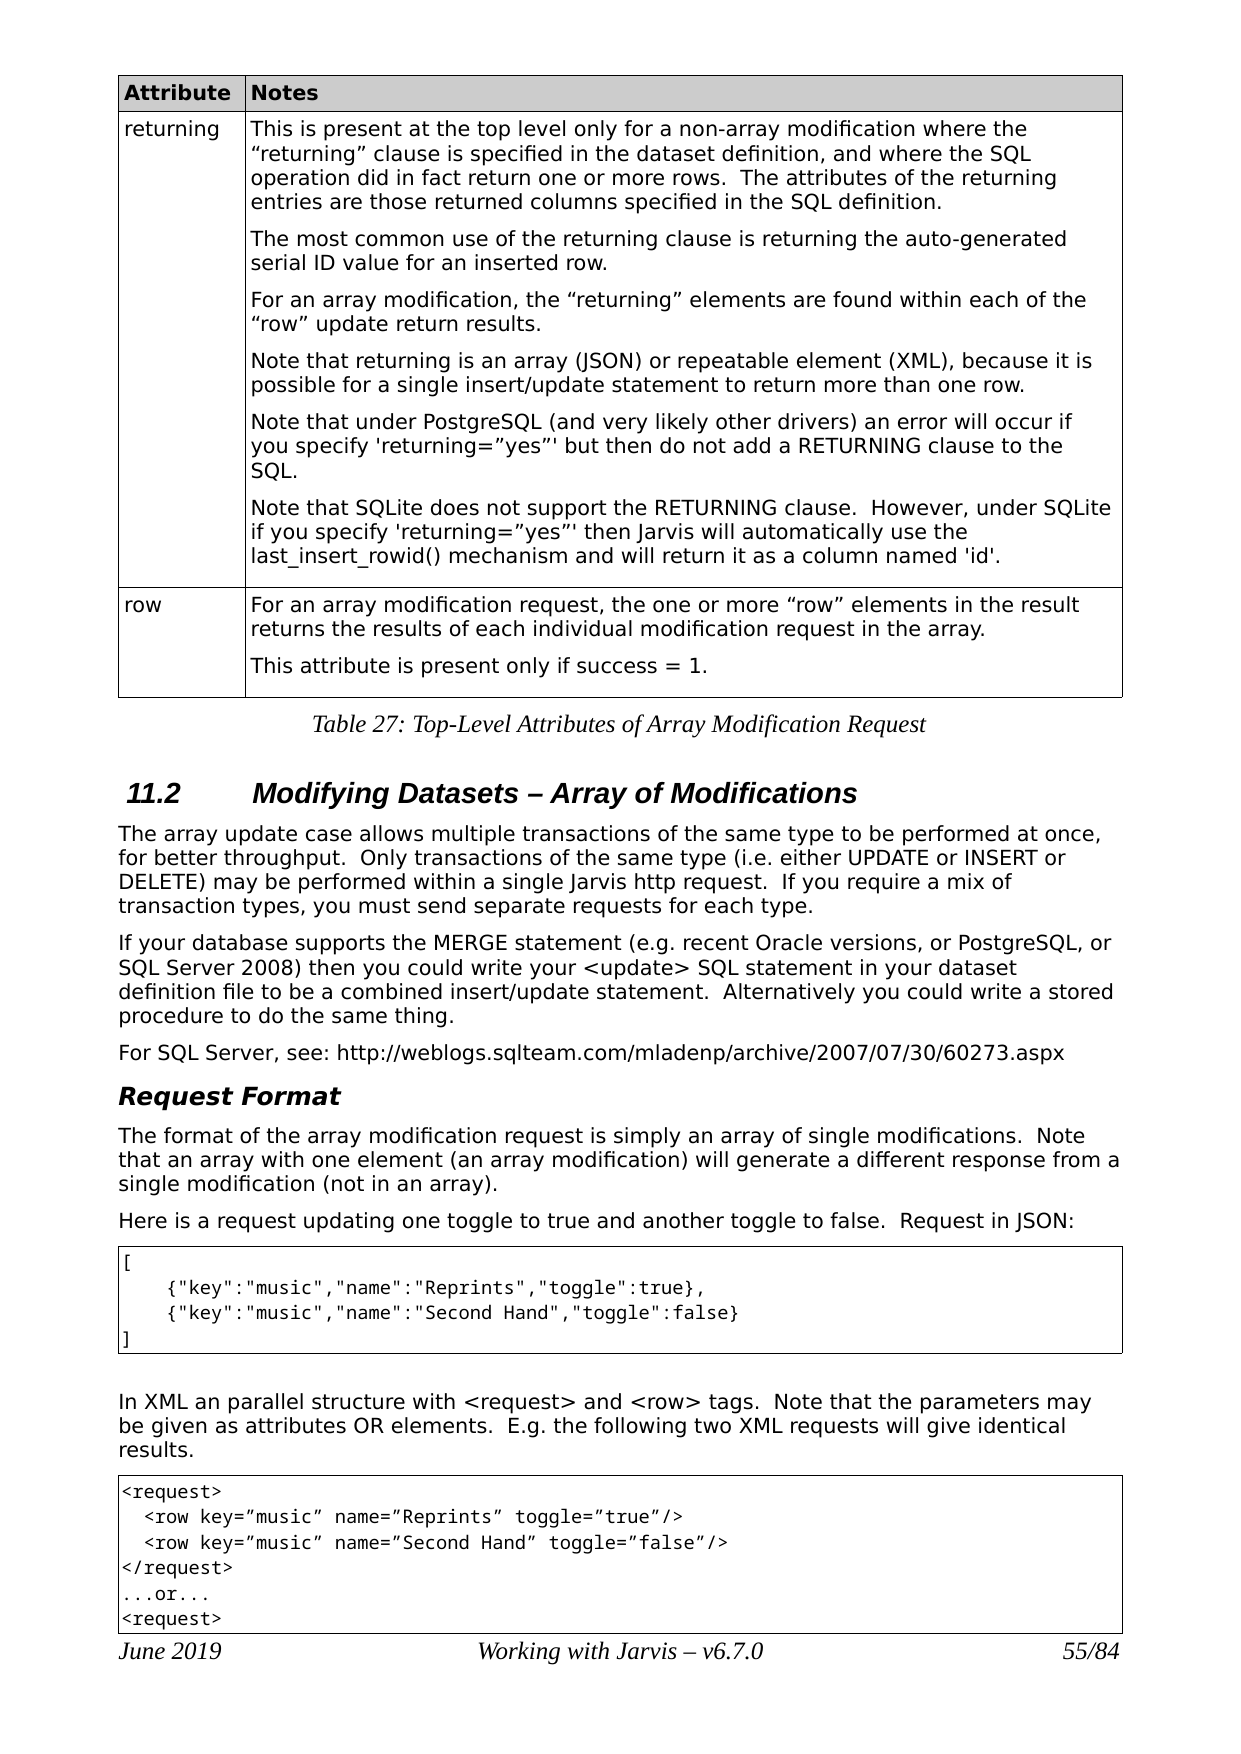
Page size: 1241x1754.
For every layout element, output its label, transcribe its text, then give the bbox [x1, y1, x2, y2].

table_cell row [119, 588, 245, 696]
text Table 27: Top-Level Attributes of Array Modification Request [118, 709, 1122, 738]
subtitle Modifying Datasets – Array of Modifications [118, 776, 1122, 809]
text Here is a request updating one toggle to true and another toggle to false. Request in JSON: [118, 1209, 1122, 1233]
text <row key=”music” name=”Reprints” toggle=”true”/> [119, 1501, 1122, 1526]
text For SQL Server, see: http://weblogs.sqlteam.com/mladenp/archive/2007/07/30/60273.aspx [118, 1041, 1122, 1065]
text [ [119, 1247, 1122, 1271]
table_header Attribute [119, 76, 245, 111]
table_cell This is present at the top level only for a non-array modification where the “returning” clause is specified in the dataset definition, and where the SQL operation did in fact return one or more rows. The attributes of the returning entries are those returned columns specified in the SQL definition. The most common use of the returning clause is returning the auto-generated serial ID value for an inserted row. For an array modification, the “returning” elements are found within each of the “row” update return results. Note that returning is an array (JSON) or repeatable element (XML), because it is possible for a single insert/update statement to return more than one row. Note that under PostgreSQL (and very likely other drivers) an error will occur if you specify 'returning=”yes”' but then do not add a RETURNING clause to the SQL. Note that SQLite does not support the RETURNING clause. However, under SQLite if you specify 'returning=”yes”' then Jarvis will automatically use the last_insert_rowid() mechanism and will return it as a column named 'id'. [246, 112, 1122, 587]
text <row key=”music” name=”Second Hand” toggle=”false”/> [119, 1526, 1122, 1552]
table_header Notes [246, 76, 1122, 111]
text If your database supports the MERGE statement (e.g. recent Oracle versions, or PostgreSQL, or SQL Server 2008) then you could write your <update> SQL statement in your dataset definition file to be a combined insert/update statement. Alternatively you could write a stored procedure to do the same thing. [118, 931, 1122, 1028]
text In XML an parallel structure with <request> and <row> tags. Note that the parameters may be given as attributes OR elements. E.g. the following two XML requests will give identical results. [118, 1390, 1122, 1463]
text </request> [119, 1552, 1122, 1577]
text {"key":"music","name":"Reprints","toggle":true}, [119, 1271, 1122, 1297]
text <request> [119, 1603, 1122, 1633]
table_cell returning [119, 112, 245, 587]
subtitle Request Format [118, 1082, 1122, 1111]
text The format of the array modification request is simply an array of single modifications. Note that an array with one element (an array modification) will generate a different response from a single modification (not in an array). [118, 1124, 1122, 1197]
text ...or... [119, 1577, 1122, 1603]
text ] [119, 1322, 1122, 1353]
text <request> [119, 1476, 1122, 1501]
text {"key":"music","name":"Second Hand","toggle":false} [119, 1297, 1122, 1322]
table_cell For an array modification request, the one or more “row” elements in the result returns the results of each individual modification request in the array. This attribute is present only if success = 1. [246, 588, 1122, 696]
text The array update case allows multiple transactions of the same type to be performed at once, for better throughput. Only transactions of the same type (i.e. either UPDATE or INSERT or DELETE) may be performed within a single Jarvis http request. If you require a mix of transaction types, you must send separate requests for each type. [118, 822, 1122, 919]
